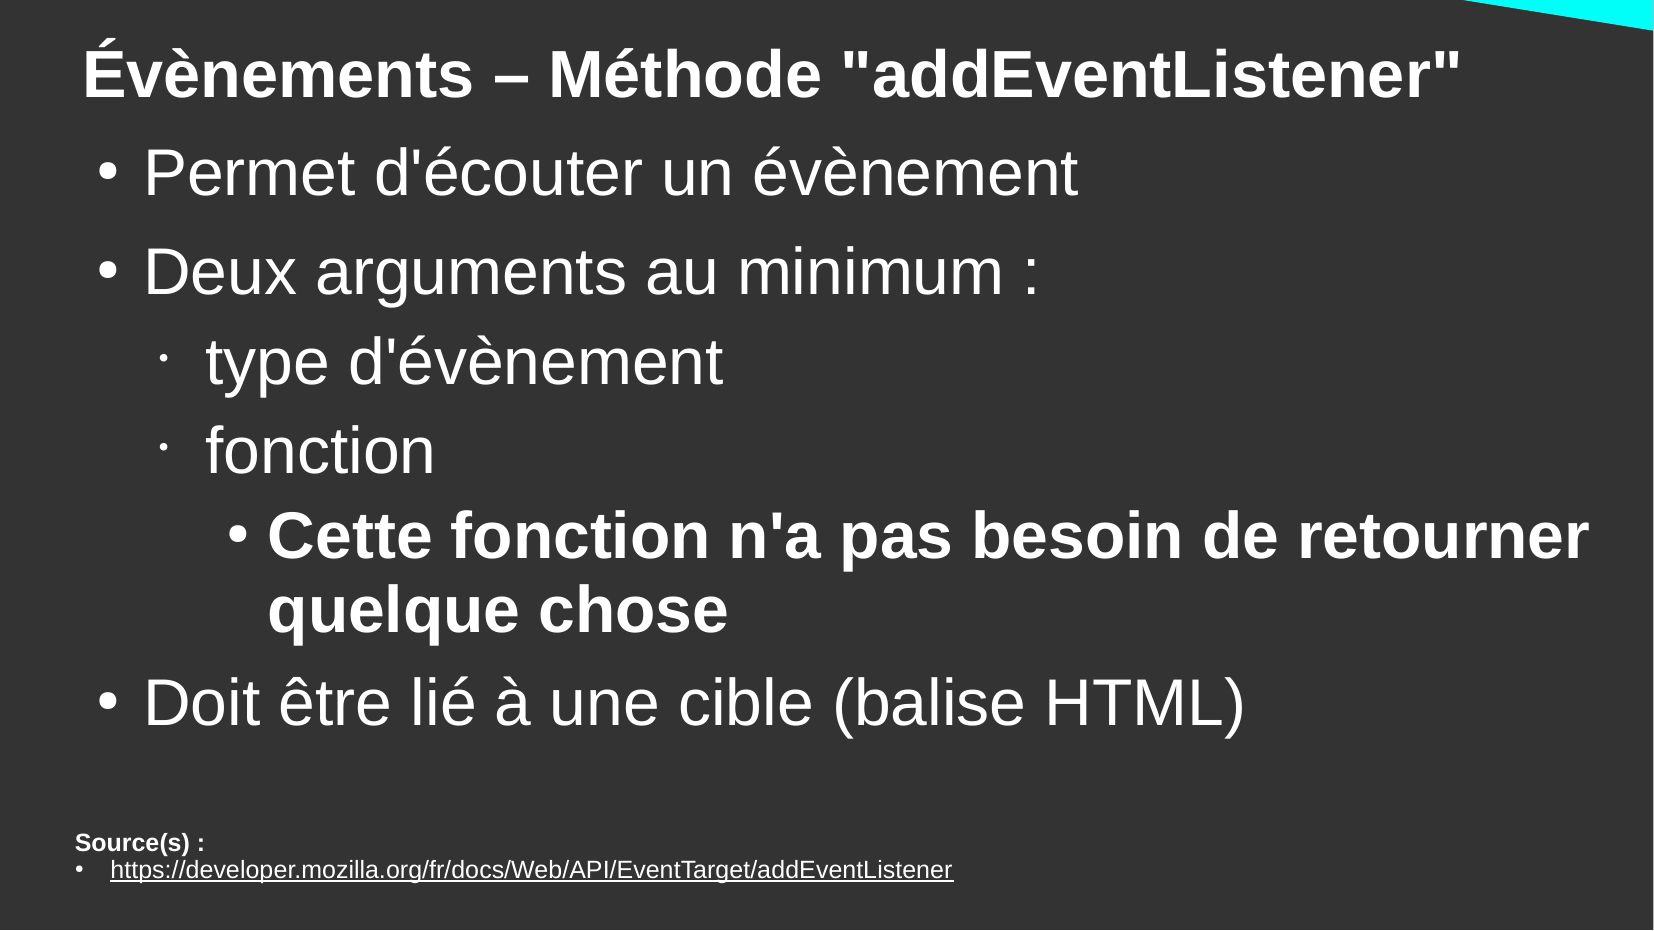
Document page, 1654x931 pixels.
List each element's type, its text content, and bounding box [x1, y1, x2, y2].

text_box Source(s) : https://developer.mozilla.org/fr/docs/Web/API/EventTarget/addEventListener [60, 820, 1583, 892]
title Évènements – Méthode "addEventListener" [82, 37, 1571, 114]
list Permet d'écouter un évènement Deux arguments au minimum : type d'évènement fonction Cette fonction n'a pas besoin de retourner quelque chose Doit être lié à une cible (balise HTML) [80, 135, 1620, 745]
text_box [1462, 0, 1654, 31]
